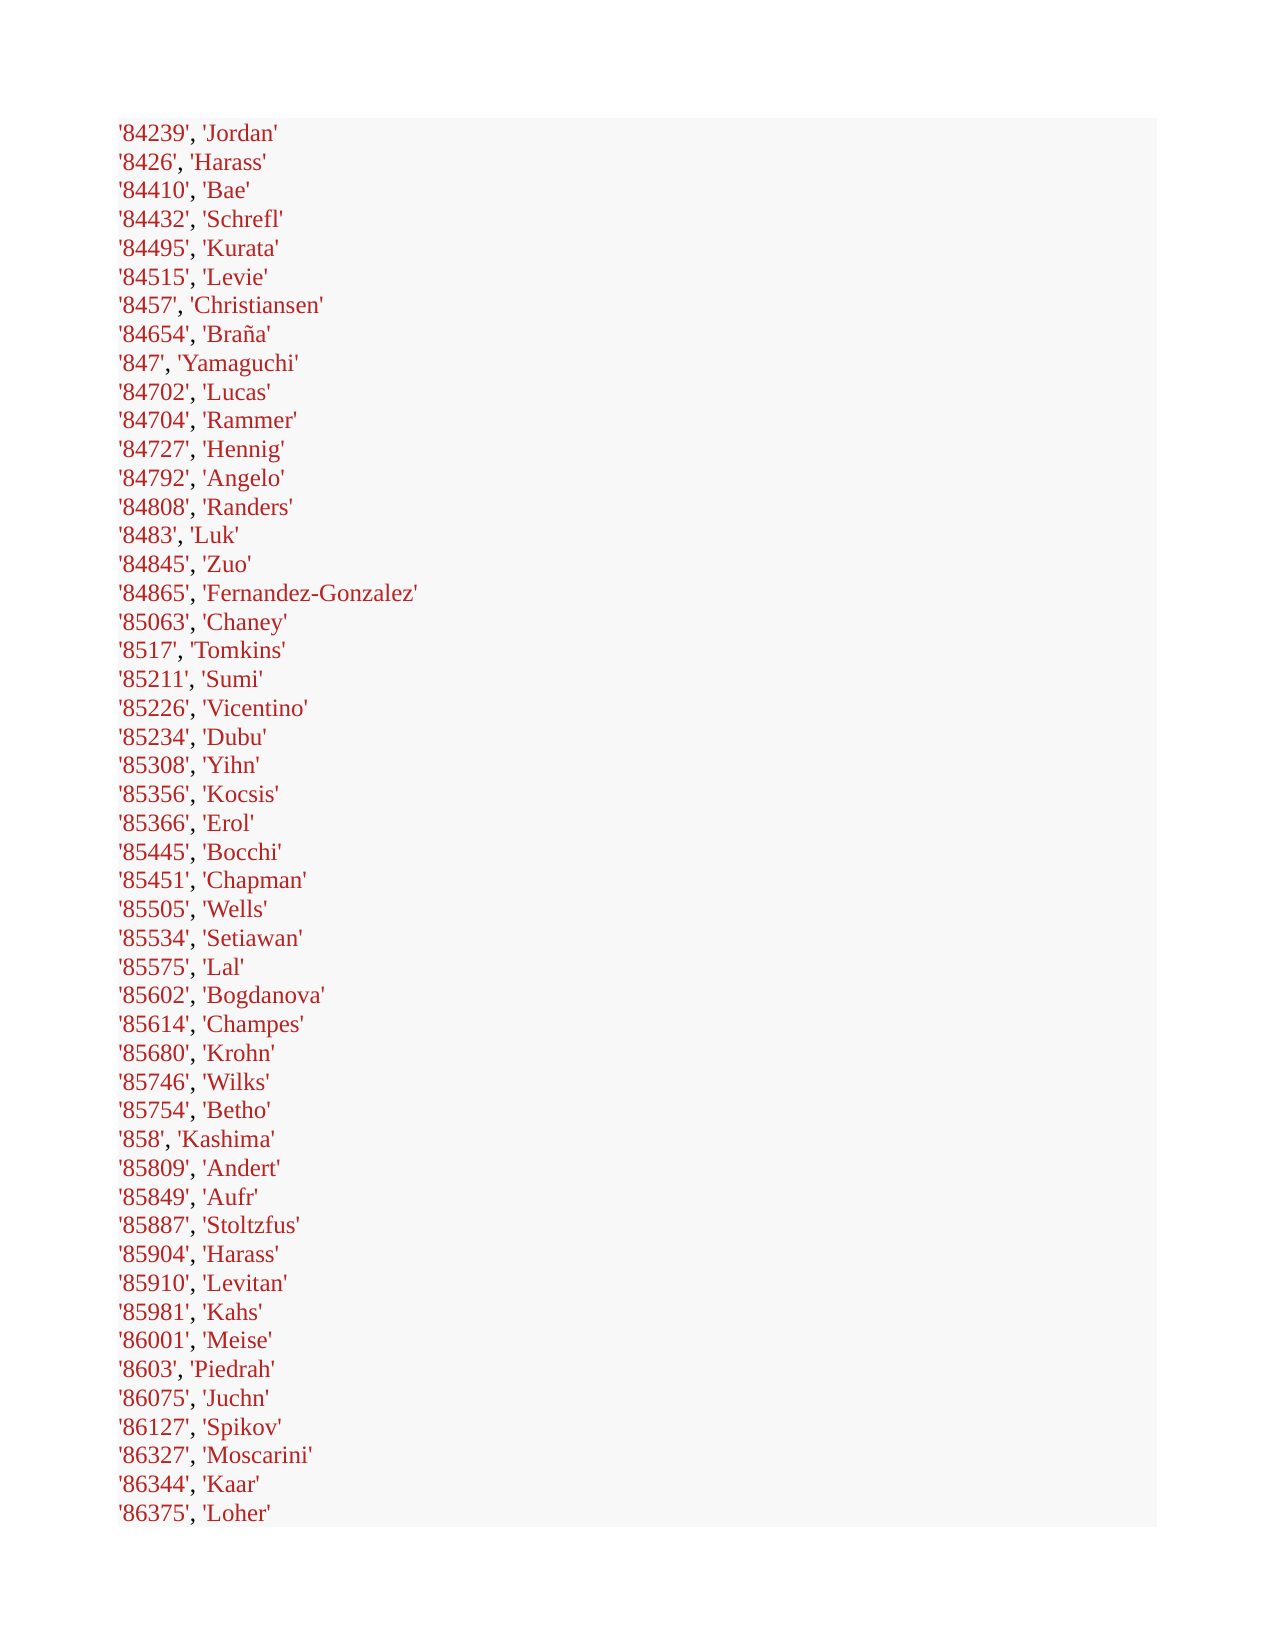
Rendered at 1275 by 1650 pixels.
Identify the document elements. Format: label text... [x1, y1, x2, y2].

text '85849', 'Aufr' [118, 1182, 1157, 1211]
text '84808', 'Randers' [118, 492, 1157, 521]
text '8517', 'Tomkins' [118, 636, 1157, 664]
text '85904', 'Harass' [118, 1239, 1157, 1268]
text '85887', 'Stoltzfus' [118, 1211, 1157, 1239]
text '85746', 'Wilks' [118, 1067, 1157, 1096]
text '84792', 'Angelo' [118, 463, 1157, 492]
text '84410', 'Bae' [118, 176, 1157, 204]
text '85063', 'Chaney' [118, 607, 1157, 636]
text '84865', 'Fernandez-Gonzalez' [118, 578, 1157, 607]
text '85754', 'Betho' [118, 1096, 1157, 1124]
text '84704', 'Rammer' [118, 406, 1157, 434]
text '85910', 'Levitan' [118, 1268, 1157, 1297]
text '8483', 'Luk' [118, 521, 1157, 549]
text '84727', 'Hennig' [118, 434, 1157, 463]
text '86127', 'Spikov' [118, 1412, 1157, 1441]
text '85445', 'Bocchi' [118, 837, 1157, 866]
text '85451', 'Chapman' [118, 866, 1157, 894]
text '84515', 'Levie' [118, 262, 1157, 291]
text '84654', 'Braña' [118, 319, 1157, 348]
text '858', 'Kashima' [118, 1124, 1157, 1153]
text '85602', 'Bogdanova' [118, 981, 1157, 1009]
text '85505', 'Wells' [118, 894, 1157, 923]
text '85809', 'Andert' [118, 1153, 1157, 1182]
text '85366', 'Erol' [118, 808, 1157, 837]
text '847', 'Yamaguchi' [118, 348, 1157, 377]
text '8603', 'Piedrah' [118, 1354, 1157, 1383]
text '84432', 'Schrefl' [118, 204, 1157, 233]
text '85356', 'Kocsis' [118, 779, 1157, 808]
text '86075', 'Juchn' [118, 1383, 1157, 1412]
text '85680', 'Krohn' [118, 1038, 1157, 1067]
text '85308', 'Yihn' [118, 751, 1157, 779]
text '84845', 'Zuo' [118, 549, 1157, 578]
text '8457', 'Christiansen' [118, 291, 1157, 319]
text '85234', 'Dubu' [118, 722, 1157, 751]
text '86327', 'Moscarini' [118, 1441, 1157, 1469]
text '85226', 'Vicentino' [118, 693, 1157, 722]
text '84495', 'Kurata' [118, 233, 1157, 262]
text '86375', 'Loher' [118, 1498, 1157, 1527]
text '86344', 'Kaar' [118, 1469, 1157, 1498]
text '84239', 'Jordan' [118, 118, 1157, 147]
text '84702', 'Lucas' [118, 377, 1157, 406]
text '8426', 'Harass' [118, 147, 1157, 176]
text '85575', 'Lal' [118, 952, 1157, 981]
text '86001', 'Meise' [118, 1326, 1157, 1354]
text '85614', 'Champes' [118, 1009, 1157, 1038]
text '85981', 'Kahs' [118, 1297, 1157, 1326]
text '85211', 'Sumi' [118, 664, 1157, 693]
text '85534', 'Setiawan' [118, 923, 1157, 952]
